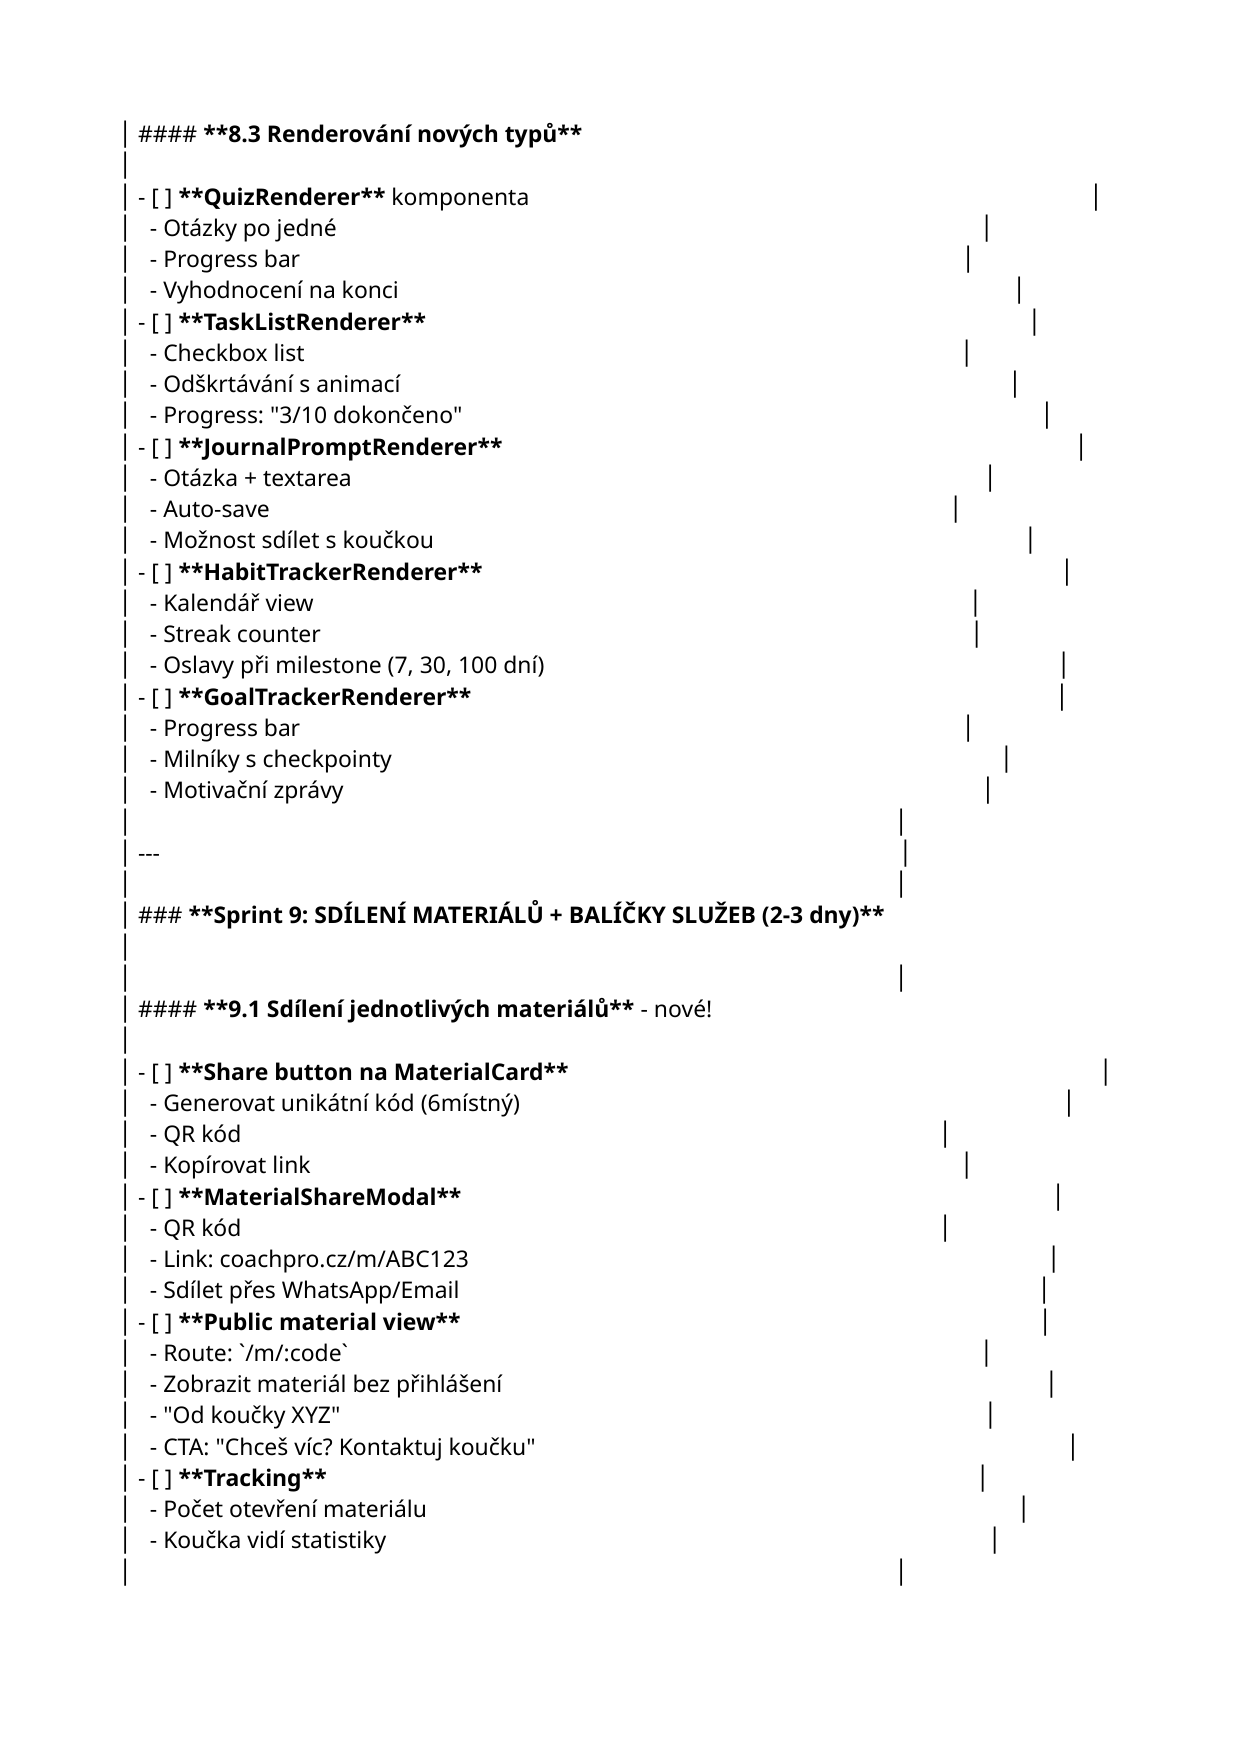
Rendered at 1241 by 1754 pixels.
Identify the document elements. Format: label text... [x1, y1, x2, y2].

text │ - [ ] **HabitTrackerRenderer** │ [118, 556, 1122, 587]
text │ - "Od koučky XYZ" │ [118, 1399, 1122, 1431]
text │ │ [118, 806, 1122, 837]
text │ - Streak counter │ [118, 618, 1122, 649]
text │ - [ ] **Public material view** │ [118, 1306, 1122, 1337]
text │ - Generovat unikátní kód (6místný) │ [118, 1087, 1122, 1118]
text │ - Link: coachpro.cz/m/ABC123 │ [118, 1243, 1122, 1274]
text │ │ [118, 1556, 1122, 1587]
text │ - Auto-save │ [118, 493, 1122, 524]
text │ │ [118, 962, 1122, 993]
text │ - Vyhodnocení na konci │ [118, 274, 1122, 306]
text │ - Koučka vidí statistiky │ [118, 1524, 1122, 1556]
text │ - Progress bar │ [118, 712, 1122, 743]
text │ - Zobrazit materiál bez přihlášení │ [118, 1368, 1122, 1399]
text │ - [ ] **GoalTrackerRenderer** │ [118, 681, 1122, 712]
text │ - Odškrtávání s animací │ [118, 368, 1122, 399]
text │ - [ ] **JournalPromptRenderer** │ [118, 431, 1122, 462]
text │ - Počet otevření materiálu │ [118, 1493, 1122, 1524]
text │ - [ ] **QuizRenderer** komponenta │ [118, 181, 1122, 212]
text │ - [ ] **Tracking** │ [118, 1462, 1122, 1493]
text │ - [ ] **Share button na MaterialCard** │ [118, 1056, 1122, 1087]
text │ - Oslavy při milestone (7, 30, 100 dní) │ [118, 649, 1122, 681]
text │ #### **8.3 Renderování nových typů** │ [118, 118, 1122, 181]
text │ - Progress: "3/10 dokončeno" │ [118, 399, 1122, 431]
text │ - [ ] **TaskListRenderer** │ [118, 306, 1122, 337]
text │ - Motivační zprávy │ [118, 774, 1122, 806]
text │ --- │ [118, 837, 1122, 868]
text │ - Otázky po jedné │ [118, 212, 1122, 243]
text │ - Sdílet přes WhatsApp/Email │ [118, 1274, 1122, 1306]
text │ #### **9.1 Sdílení jednotlivých materiálů** - nové! │ [118, 993, 1122, 1056]
text │ ### **Sprint 9: SDÍLENÍ MATERIÁLŮ + BALÍČKY SLUŽEB (2-3 dny)** │ [118, 899, 1122, 962]
text │ - CTA: "Chceš víc? Kontaktuj koučku" │ [118, 1431, 1122, 1462]
text │ - Checkbox list │ [118, 337, 1122, 368]
text │ - QR kód │ [118, 1212, 1122, 1243]
text │ - Otázka + textarea │ [118, 462, 1122, 493]
text │ │ [118, 868, 1122, 899]
text │ - Kalendář view │ [118, 587, 1122, 618]
text │ - Kopírovat link │ [118, 1149, 1122, 1181]
text │ - Možnost sdílet s koučkou │ [118, 524, 1122, 556]
text │ - Progress bar │ [118, 243, 1122, 274]
text │ - [ ] **MaterialShareModal** │ [118, 1181, 1122, 1212]
text │ - QR kód │ [118, 1118, 1122, 1149]
text │ - Route: `/m/:code` │ [118, 1337, 1122, 1368]
text │ - Milníky s checkpointy │ [118, 743, 1122, 774]
